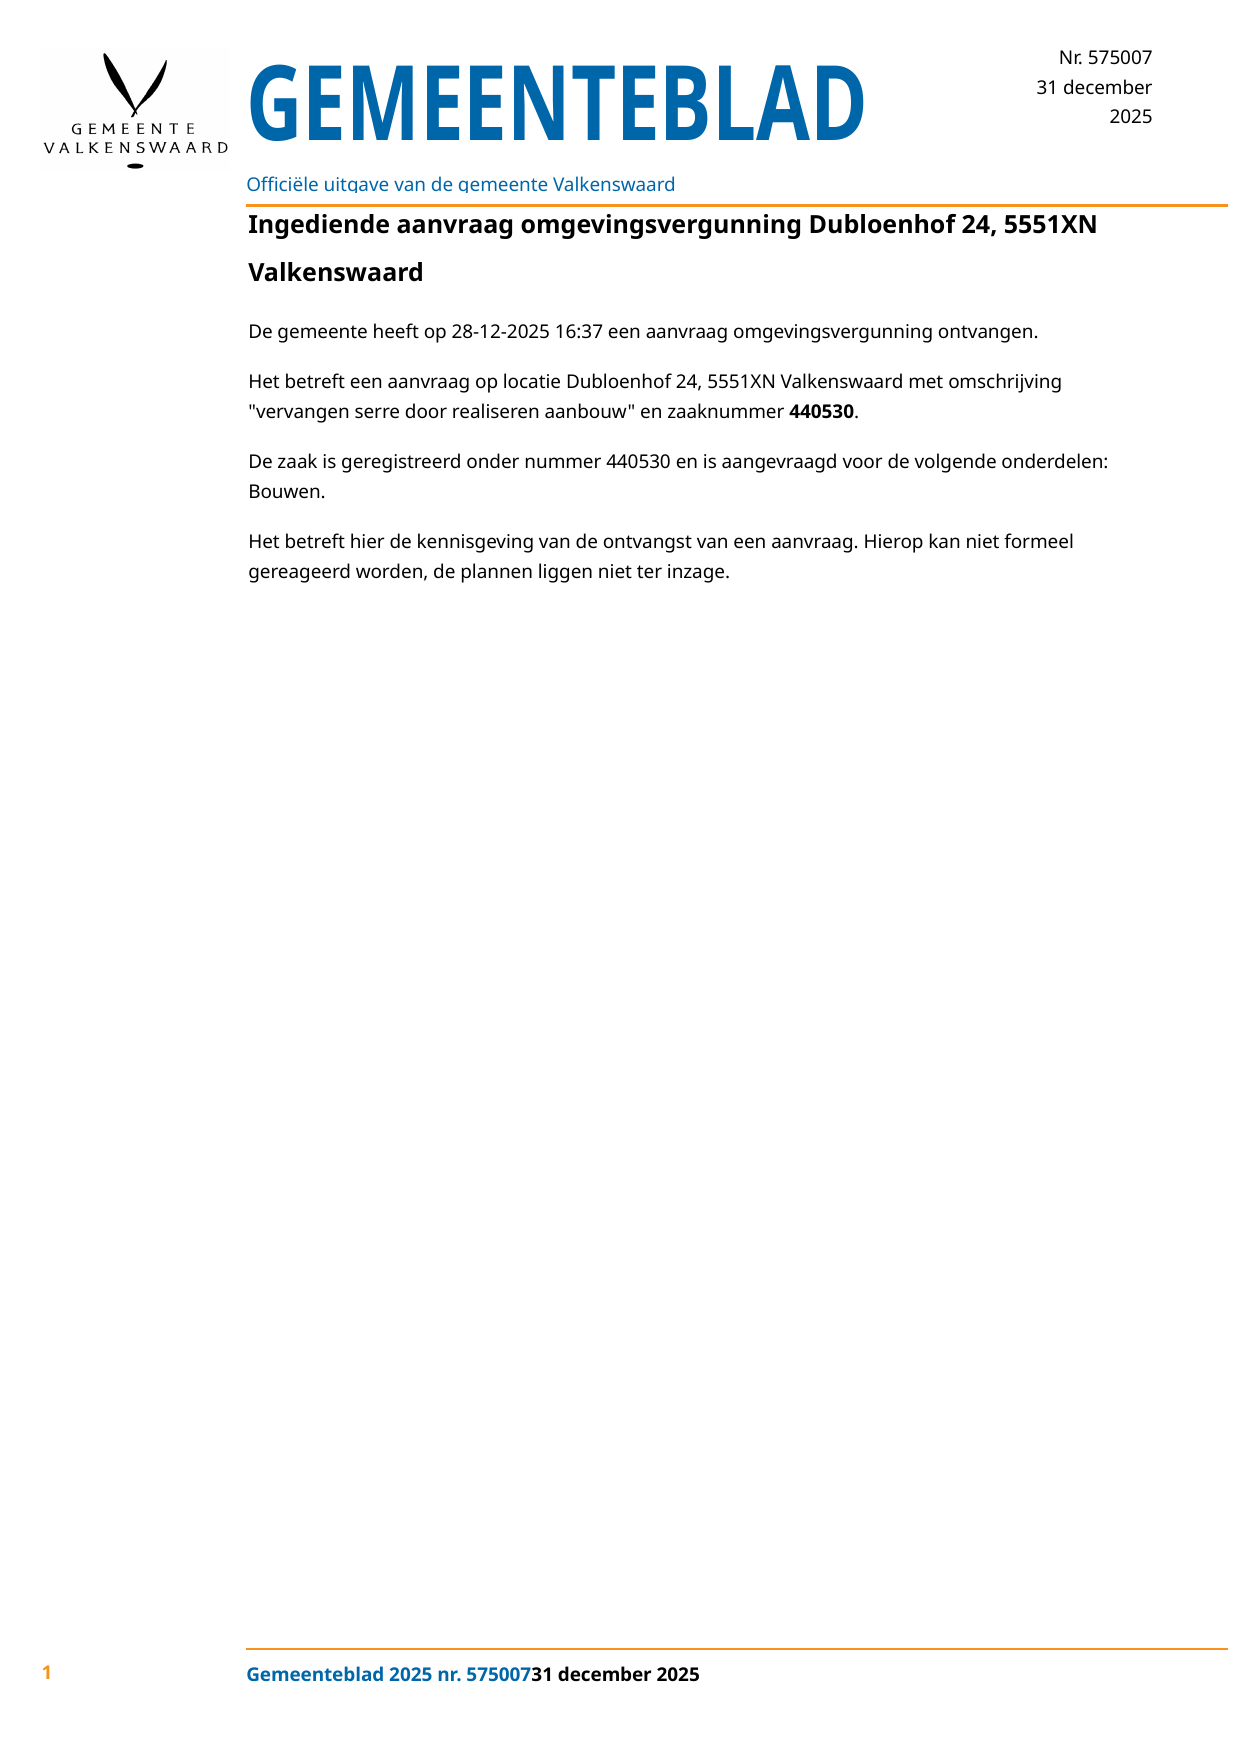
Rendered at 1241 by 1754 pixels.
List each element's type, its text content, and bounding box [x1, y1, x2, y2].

text De zaak is geregistreerd onder nummer 440530 en is aangevraagd voor de volgende onderdelen: Bouwen. [248, 448, 1152, 504]
text Ingediende aanvraag omgevingsvergunning Dubloenhof 24, 5551XN Valkenswaard [248, 207, 1152, 288]
picture [41, 47, 231, 172]
text Het betreft een aanvraag op locatie Dubloenhof 24, 5551XN Valkenswaard met omschrijving "vervangen serre door realiseren aanbouw" en zaaknummer 440530. [248, 368, 1152, 424]
text De gemeente heeft op 28-12-2025 16:37 een aanvraag omgevingsvergunning ontvangen. [248, 318, 1152, 344]
text Het betreft hier de kennisgeving van de ontvangst van een aanvraag. Hierop kan niet formeel gereageerd worden, de plannen liggen niet ter inzage. [248, 528, 1152, 584]
